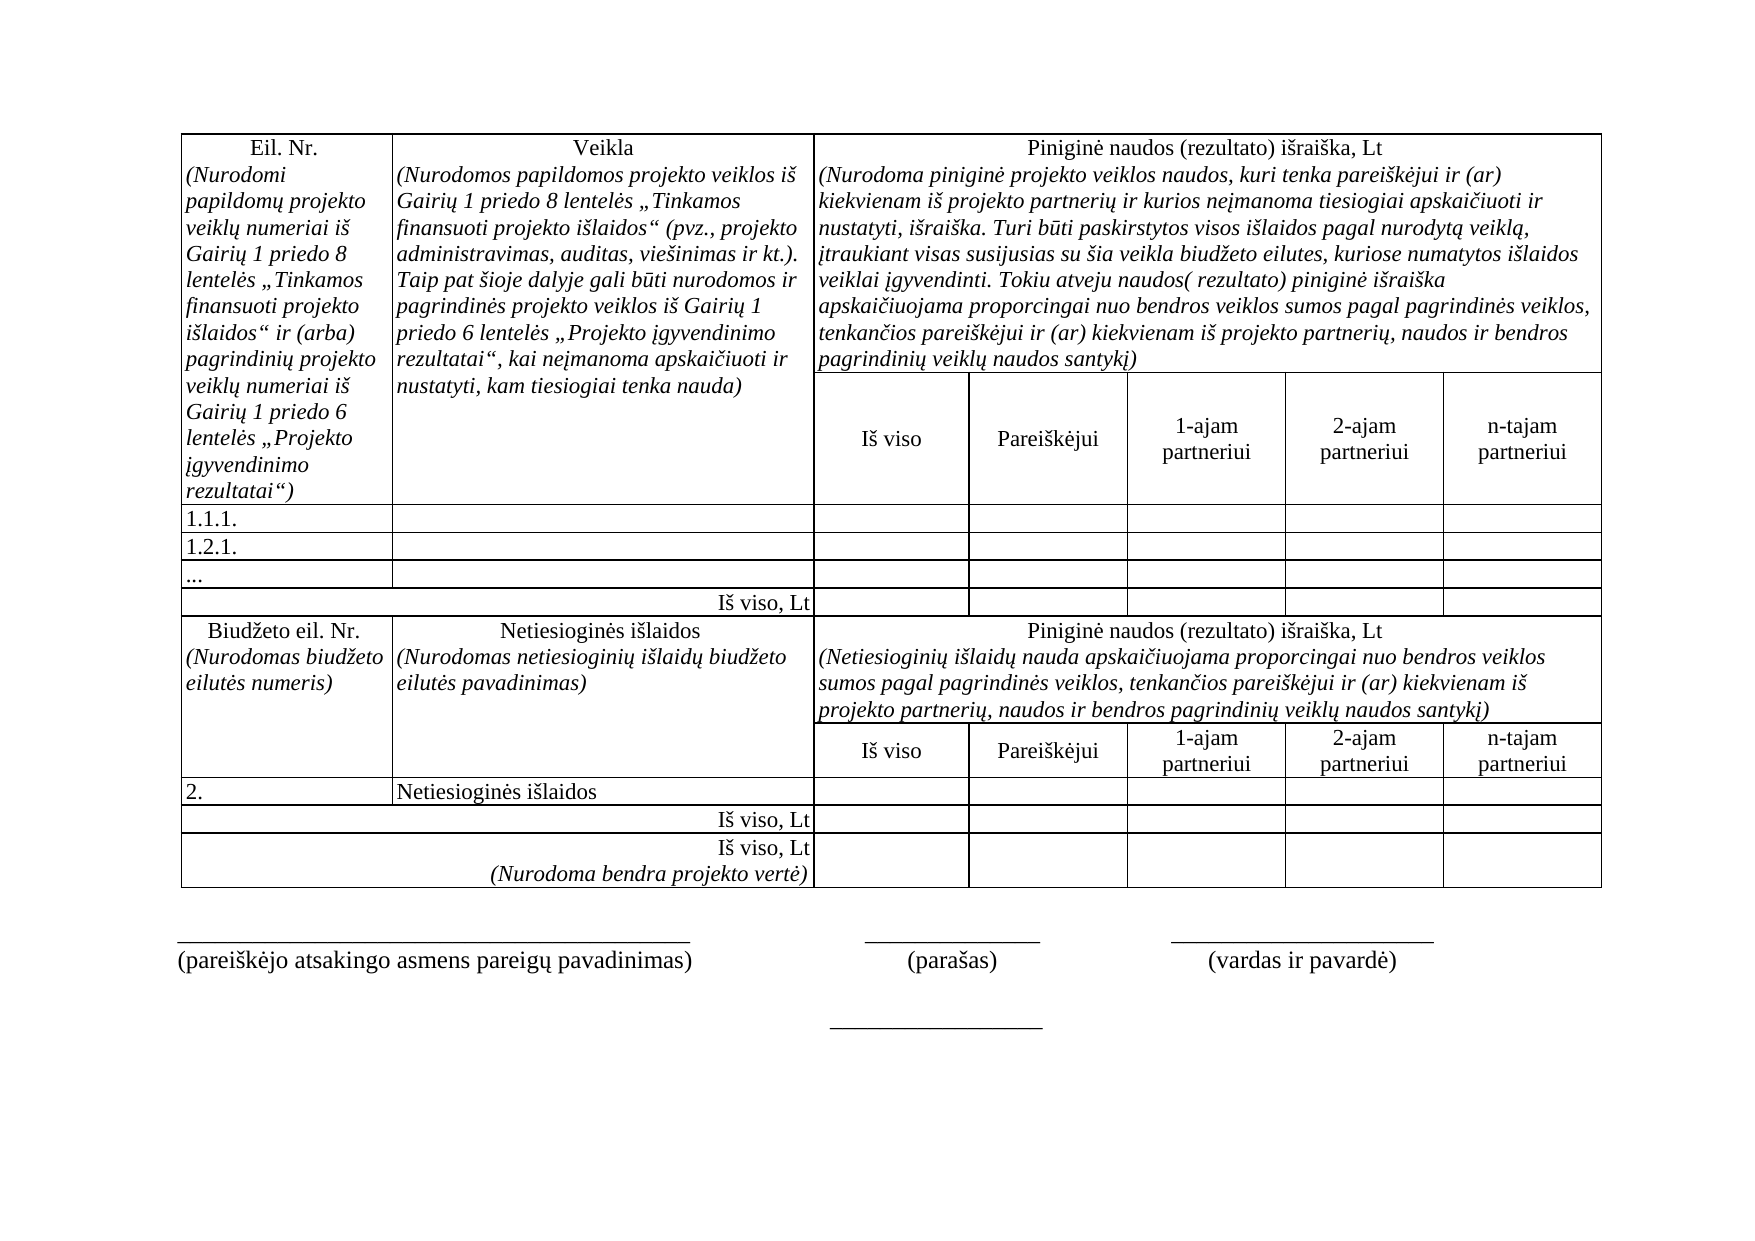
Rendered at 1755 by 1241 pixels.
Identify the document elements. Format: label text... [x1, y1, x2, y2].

table_cell Netiesioginės išlaidos (Nurodomas netiesioginių išlaidų biudžeto eilutės pavadinimas) [393, 617, 813, 776]
table_cell [1444, 778, 1601, 804]
table_cell Netiesioginės išlaidos [393, 778, 813, 804]
table_cell [1128, 778, 1285, 804]
table_cell [1444, 505, 1601, 531]
table_cell [815, 589, 968, 615]
text (pareiškėjo atsakingo asmens pareigų pavadinimas) (parašas) (vardas ir pavardė) [177, 946, 1695, 974]
table_cell n-tajam partneriui [1444, 724, 1601, 776]
table_cell Piniginė naudos (rezultato) išraiška, Lt (Netiesioginių išlaidų nauda apskaičiuojama proporcingai nuo bendros veiklos sumos pagal pagrindinės veiklos, tenkančios pareiškėjui ir (ar) kiekvienam iš projekto partnerių, naudos ir bendros pagrindinių veiklų naudos santykį) [815, 617, 1601, 722]
table_cell [815, 533, 968, 559]
table_cell Iš viso [815, 724, 968, 776]
table_cell [182, 589, 392, 615]
table_cell [970, 778, 1127, 804]
table_cell Pareiškėjui [970, 373, 1127, 503]
table_cell [970, 561, 1127, 587]
table_cell [970, 834, 1127, 886]
text _________________ [177, 1003, 1695, 1032]
table_cell [1128, 834, 1285, 886]
table_cell 1-ajam partneriui [1128, 724, 1285, 776]
table_cell [1128, 533, 1285, 559]
table_cell [1444, 589, 1601, 615]
table_cell [970, 533, 1127, 559]
table_cell Iš viso, Lt [392, 806, 813, 832]
table_cell [1128, 561, 1285, 587]
table_cell [1444, 561, 1601, 587]
table_cell [1286, 505, 1443, 531]
table_cell [393, 533, 813, 559]
table_cell 2-ajam partneriui [1286, 724, 1443, 776]
table_cell Eil. Nr. (Nurodomi papildomų projekto veiklų numeriai iš Gairių 1 priedo 8 lentelės „Tinkamos finansuoti projekto išlaidos“ ir (arba) pagrindinių projekto veiklų numeriai iš Gairių 1 priedo 6 lentelės „Projekto įgyvendinimo rezultatai“) [182, 135, 392, 503]
table_cell [815, 806, 968, 832]
table_cell [1286, 778, 1443, 804]
table_cell [1286, 561, 1443, 587]
table_cell 2. [182, 778, 392, 804]
table_cell [1444, 533, 1601, 559]
table_cell Biudžeto eil. Nr. (Nurodomas biudžeto eilutės numeris) [182, 617, 392, 776]
table_cell [1444, 834, 1601, 886]
table_cell n-tajam partneriui [1444, 373, 1601, 503]
table_cell Pareiškėjui [970, 724, 1127, 776]
table_cell Iš viso [815, 373, 968, 503]
table_cell 2-ajam partneriui [1286, 373, 1443, 503]
table_cell [1286, 533, 1443, 559]
table_cell [815, 561, 968, 587]
table_cell 1-ajam partneriui [1128, 373, 1285, 503]
table_cell [1128, 589, 1285, 615]
table_cell 1.1.1. [182, 505, 392, 531]
table_cell [815, 778, 968, 804]
table_cell [970, 806, 1127, 832]
table_cell [182, 806, 392, 832]
table_cell [182, 834, 392, 886]
table_cell [815, 505, 968, 531]
table_cell [1128, 806, 1285, 832]
table_cell Piniginė naudos (rezultato) išraiška, Lt (Nurodoma piniginė projekto veiklos naudos, kuri tenka pareiškėjui ir (ar) kiekvienam iš projekto partnerių ir kurios neįmanoma tiesiogiai apskaičiuoti ir nustatyti, išraiška. Turi būti paskirstytos visos išlaidos pagal nurodytą veiklą, įtraukiant visas susijusias su šia veikla biudžeto eilutes, kuriose numatytos išlaidos veiklai įgyvendinti. Tokiu atveju naudos( rezultato) piniginė išraiška apskaičiuojama proporcingai nuo bendros veiklos sumos pagal pagrindinės veiklos, tenkančios pareiškėjui ir (ar) kiekvienam iš projekto partnerių, naudos ir bendros pagrindinių veiklų naudos santykį) [815, 135, 1601, 372]
table_cell [970, 505, 1127, 531]
text _________________________________________ ______________ _____________________ [177, 917, 1695, 946]
table_cell [1286, 589, 1443, 615]
table_cell [815, 834, 968, 886]
table_cell [1444, 806, 1601, 832]
table_cell [393, 505, 813, 531]
table_cell [393, 561, 813, 587]
table_cell 1.2.1. [182, 533, 392, 559]
table_cell [1286, 806, 1443, 832]
table_cell [1128, 505, 1285, 531]
table_cell [970, 589, 1127, 615]
table_cell [1286, 834, 1443, 886]
table_cell Iš viso, Lt [392, 589, 813, 615]
table_cell Veikla (Nurodomos papildomos projekto veiklos iš Gairių 1 priedo 8 lentelės „Tinkamos finansuoti projekto išlaidos“ (pvz., projekto administravimas, auditas, viešinimas ir kt.). Taip pat šioje dalyje gali būti nurodomos ir pagrindinės projekto veiklos iš Gairių 1 priedo 6 lentelės „Projekto įgyvendinimo rezultatai“, kai neįmanoma apskaičiuoti ir nustatyti, kam tiesiogiai tenka nauda) [393, 135, 813, 503]
table_cell ... [182, 561, 392, 587]
table_cell Iš viso, Lt (Nurodoma bendra projekto vertė) [392, 834, 813, 886]
